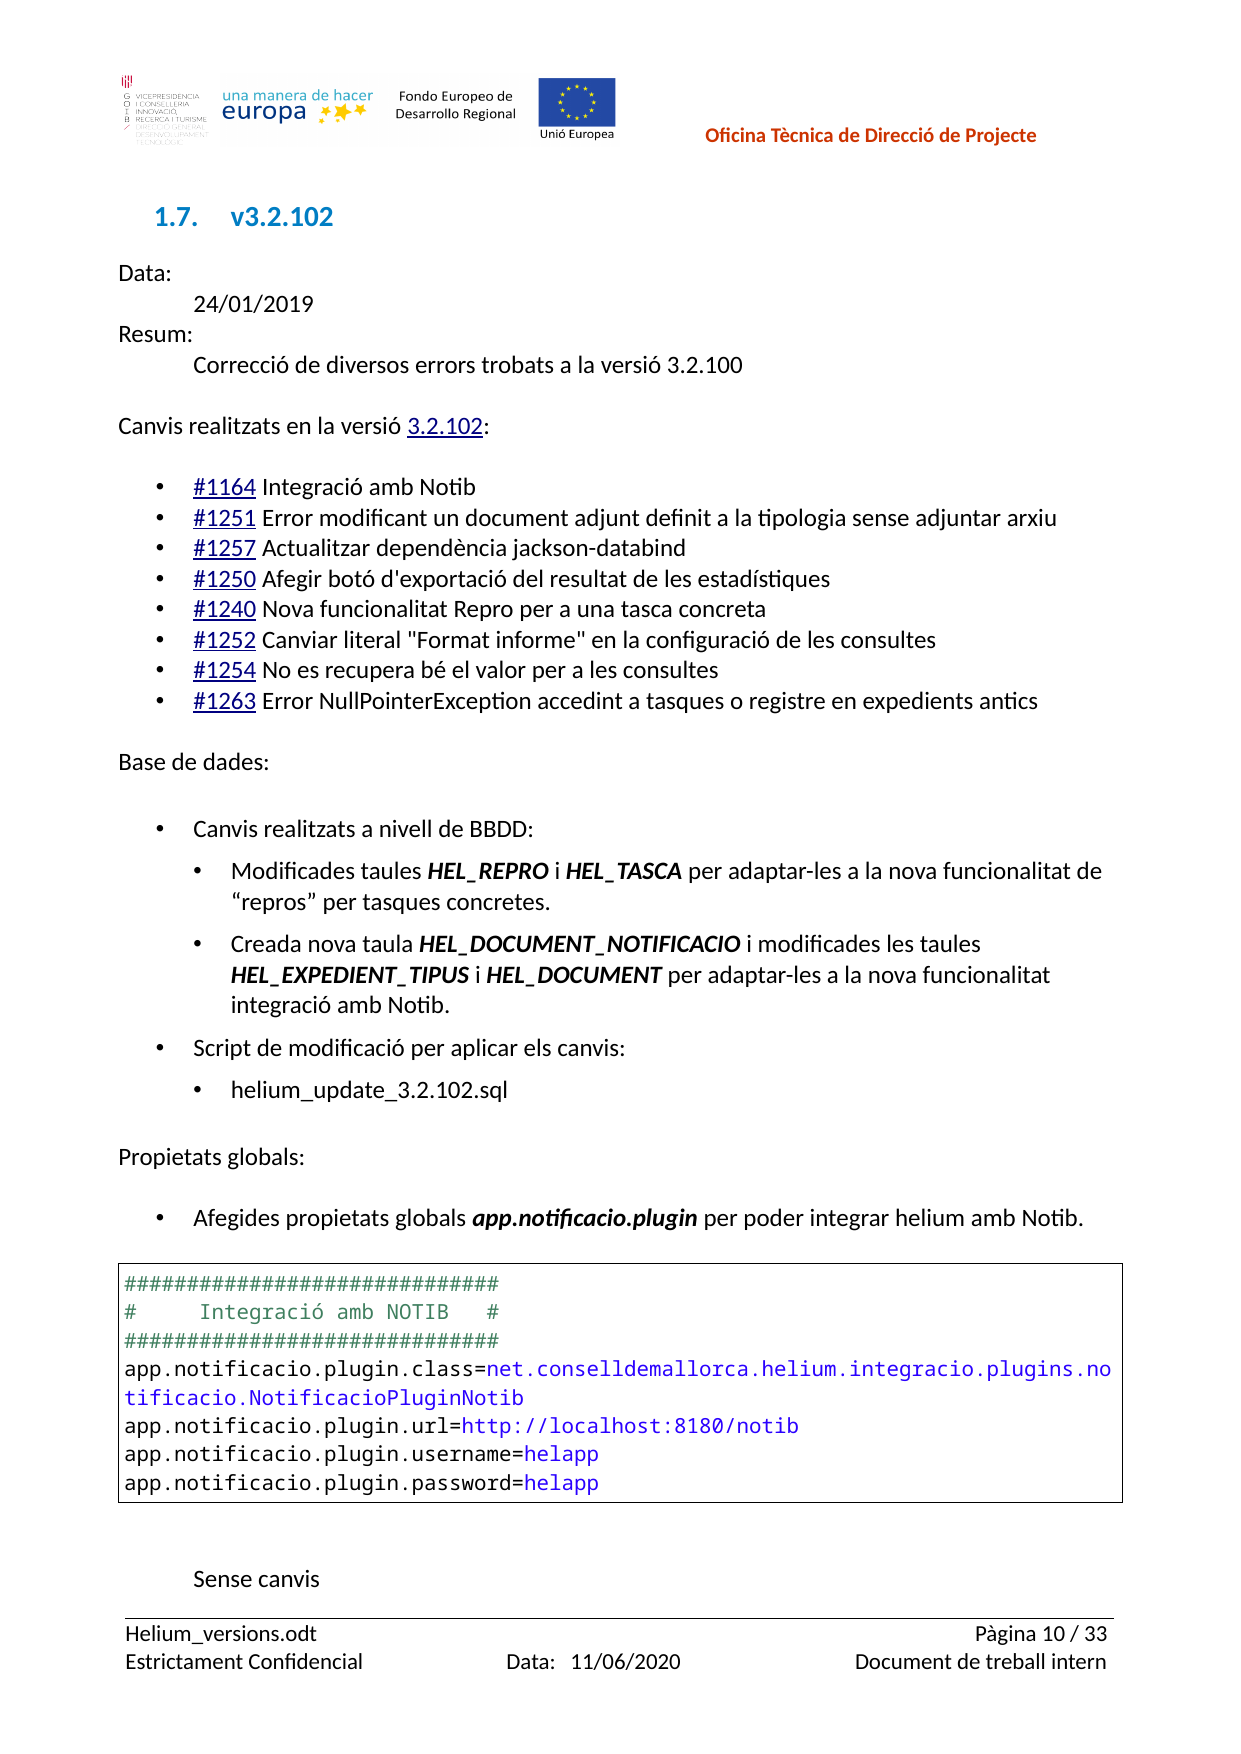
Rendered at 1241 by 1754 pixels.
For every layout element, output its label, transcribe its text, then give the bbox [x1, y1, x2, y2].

list Modificades taules HEL_REPRO i HEL_TASCA per adaptar-les a la nova funcionalitat de “repros” per tasques concretes. [193, 855, 1122, 916]
list Creada nova taula HEL_DOCUMENT_NOTIFICACIO i modificades les taules HEL_EXPEDIENT_TIPUS i HEL_DOCUMENT per adaptar-les a la nova funcionalitat integració amb Notib. [193, 928, 1122, 1020]
list Canvis realitzats a nivell de BBDD: [156, 813, 1122, 843]
text Resum: [118, 319, 1122, 349]
list #1164 Integració amb Notib [156, 471, 1122, 502]
picture [219, 73, 621, 147]
text Correcció de diversos errors trobats a la versió 3.2.100 [118, 349, 1122, 380]
text Sense canvis [118, 1563, 1122, 1594]
text Base de dades: [118, 746, 1122, 776]
list #1251 Error modificant un document adjunt definit a la tipologia sense adjuntar arxiu [156, 502, 1122, 532]
list Afegides propietats globals app.notificacio.plugin per poder integrar helium amb Notib. [156, 1202, 1122, 1233]
list #1250 Afegir botó d'exportació del resultat de les estadístiques [156, 563, 1122, 593]
text Canvis realitzats en la versió 3.2.102: [118, 410, 1122, 441]
list #1263 Error NullPointerException accedint a tasques o registre en expedients antics [156, 685, 1122, 715]
text Data: [118, 258, 1122, 288]
list #1252 Canviar literal "Format informe" en la configuració de les consultes [156, 624, 1122, 654]
subtitle v3.2.102 [153, 198, 1122, 234]
list Script de modificació per aplicar els canvis: [156, 1032, 1122, 1062]
list #1240 Nova funcionalitat Repro per a una tasca concreta [156, 593, 1122, 624]
picture [118, 73, 213, 147]
text Propietats globals: [118, 1141, 1122, 1172]
text 24/01/2019 [118, 288, 1122, 319]
list #1257 Actualitzar dependència jackson-databind [156, 532, 1122, 563]
table_header ############################## # Integració amb NOTIB # ############################## app.notificacio.plugin.class=net.conselldemallorca.helium.integracio.plugins.notificacio.NotificacioPluginNotib app.notificacio.plugin.url=http://localhost:8180/notib app.notificacio.plugin.username=helapp app.notificacio.plugin.password=helapp [119, 1264, 1122, 1502]
list #1254 No es recupera bé el valor per a les consultes [156, 654, 1122, 685]
list helium_update_3.2.102.sql [193, 1074, 1122, 1104]
